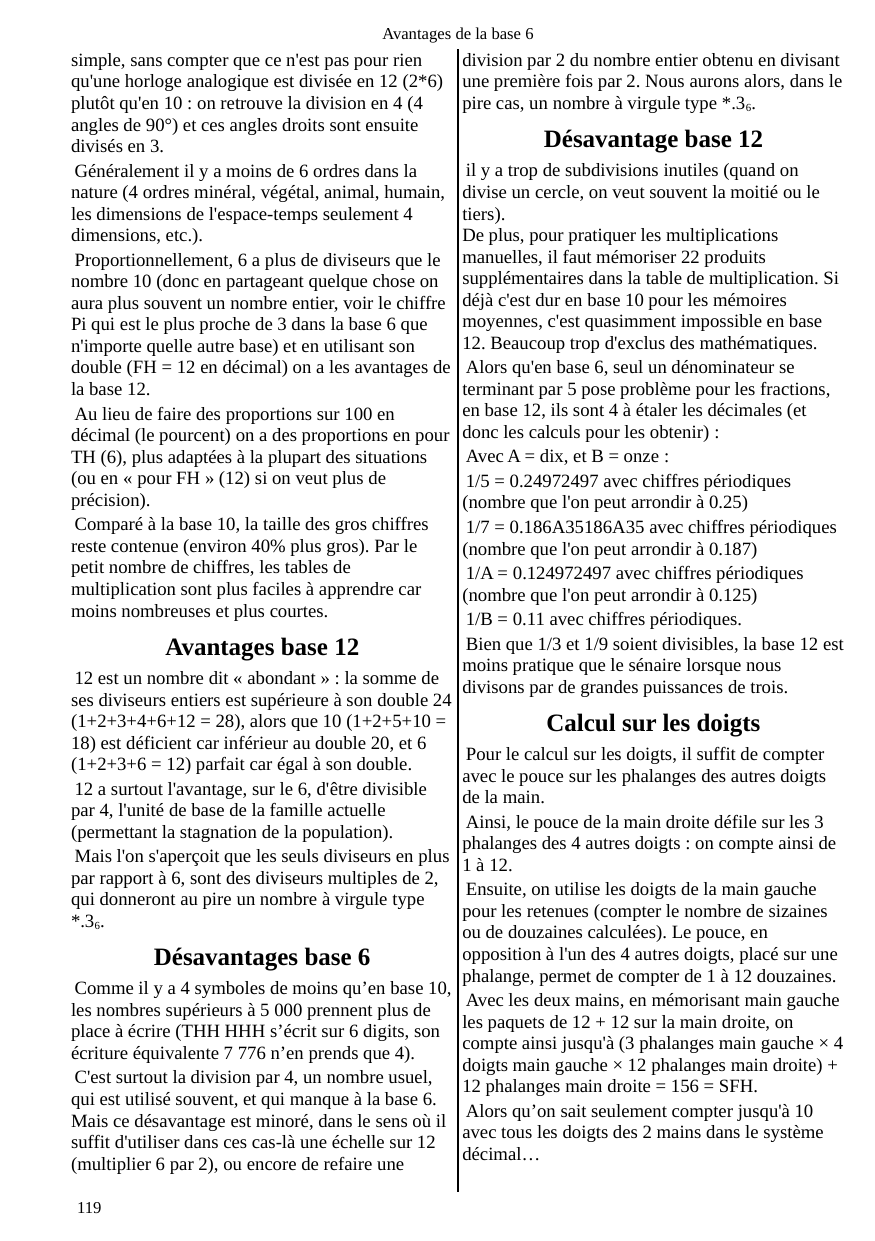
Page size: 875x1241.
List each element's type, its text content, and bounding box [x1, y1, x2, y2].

text Pour le calcul sur les doigts, il suffit de compter avec le pouce sur les phalanges des autres doigts de la main. [462, 743, 844, 808]
text Avec les deux mains, en mémorisant main gauche les paquets de 12 + 12 sur la main droite, on compte ainsi jusqu'à (3 phalanges main gauche × 4 doigts main gauche × 12 phalanges main droite) + 12 phalanges main droite = 156 = SFH. [462, 989, 844, 1097]
text 1/A = 0.124972497 avec chiffres périodiques (nombre que l'on peut arrondir à 0.125) [462, 562, 844, 605]
text Alors qu'en base 6, seul un dénominateur se terminant par 5 pose problème pour les fractions, en base 12, ils sont 4 à étaler les décimales (et donc les calculs pour les obtenir) : [462, 356, 844, 442]
text 12 a surtout l'avantage, sur le 6, d'être divisible par 4, l'unité de base de la famille actuelle (permettant la stagnation de la population). [71, 778, 453, 842]
subtitle Avantages base 12 [71, 632, 453, 660]
subtitle Calcul sur les doigts [462, 708, 844, 737]
text il y a trop de subdivisions inutiles (quand on divise un cercle, on veut souvent la moitié ou le tiers). De plus, pour pratiquer les multiplications manuelles, il faut mémoriser 22 produits supplémentaires dans la table de multiplication. Si déjà c'est dur en base 10 pour les mémoires moyennes, c'est quasimment impossible en base 12. Beaucoup trop d'exclus des mathématiques. [462, 159, 844, 353]
text Avec A = dix, et B = onze : [462, 445, 844, 467]
text Au lieu de faire des proportions sur 100 en décimal (le pourcent) on a des proportions en pour TH (6), plus adaptées à la plupart des situations (ou en « pour FH » (12) si on veut plus de précision). [71, 402, 453, 510]
text Alors qu’on sait seulement compter jusqu'à 10 avec tous les doigts des 2 mains dans le système décimal… [462, 1100, 844, 1164]
text 1/B = 0.11 avec chiffres périodiques. [462, 608, 844, 629]
text Comparé à la base 10, la taille des gros chiffres reste contenue (environ 40% plus gros). Par le petit nombre de chiffres, les tables de multiplication sont plus faciles à apprendre car moins nombreuses et plus courtes. [71, 513, 453, 621]
text Ainsi, le pouce de la main droite défile sur les 3 phalanges des 4 autres doigts : on compte ainsi de 1 à 12. [462, 811, 844, 875]
text Mais l'on s'aperçoit que les seuls diviseurs en plus par rapport à 6, sont des diviseurs multiples de 2, qui donneront au pire un nombre à virgule type *.36. [71, 845, 453, 931]
text Généralement il y a moins de 6 ordres dans la nature (4 ordres minéral, végétal, animal, humain, les dimensions de l'espace-temps seulement 4 dimensions, etc.). [71, 159, 453, 246]
text simple, sans compter que ce n'est pas pour rien qu'une horloge analogique est divisée en 12 (2*6) plutôt qu'en 10 : on retrouve la division en 4 (4 angles de 90°) et ces angles droits sont ensuite divisés en 3. [71, 49, 453, 157]
text 1/7 = 0.186A35186A35 avec chiffres périodiques (nombre que l'on peut arrondir à 0.187) [462, 516, 844, 559]
text C'est surtout la division par 4, un nombre usuel, qui est utilisé souvent, et qui manque à la base 6. Mais ce désavantage est minoré, dans le sens où il suffit d'utiliser dans ces cas-là une échelle sur 12 (multiplier 6 par 2), ou encore de refaire une [71, 1066, 453, 1174]
text Proportionnellement, 6 a plus de diviseurs que le nombre 10 (donc en partageant quelque chose on aura plus souvent un nombre entier, voir le chiffre Pi qui est le plus proche de 3 dans la base 6 que n'importe quelle autre base) et en utilisant son double (FH = 12 en décimal) on a les avantages de la base 12. [71, 249, 453, 399]
text Bien que 1/3 et 1/9 soient divisibles, la base 12 est moins pratique que le sénaire lorsque nous divisons par de grandes puissances de trois. [462, 632, 844, 697]
text 12 est un nombre dit « abondant » : la somme de ses diviseurs entiers est supérieure à son double 24 (1+2+3+4+6+12 = 28), alors que 10 (1+2+5+10 = 18) est déficient car inférieur au double 20, et 6 (1+2+3+6 = 12) parfait car égal à son double. [71, 667, 453, 775]
text Ensuite, on utilise les doigts de la main gauche pour les retenues (compter le nombre de sizaines ou de douzaines calculées). Le pouce, en opposition à l'un des 4 autres doigts, placé sur une phalange, permet de compter de 1 à 12 douzaines. [462, 878, 844, 986]
text division par 2 du nombre entier obtenu en divisant une première fois par 2. Nous aurons alors, dans le pire cas, un nombre à virgule type *.36. [462, 49, 844, 113]
subtitle Désavantage base 12 [462, 124, 844, 153]
text Comme il y a 4 symboles de moins qu’en base 10, les nombres supérieurs à 5 000 prennent plus de place à écrire (THH HHH s’écrit sur 6 digits, son écriture équivalente 7 776 n’en prends que 4). [71, 977, 453, 1063]
subtitle Désavantages base 6 [71, 942, 453, 971]
text 1/5 = 0.24972497 avec chiffres périodiques (nombre que l'on peut arrondir à 0.25) [462, 470, 844, 513]
